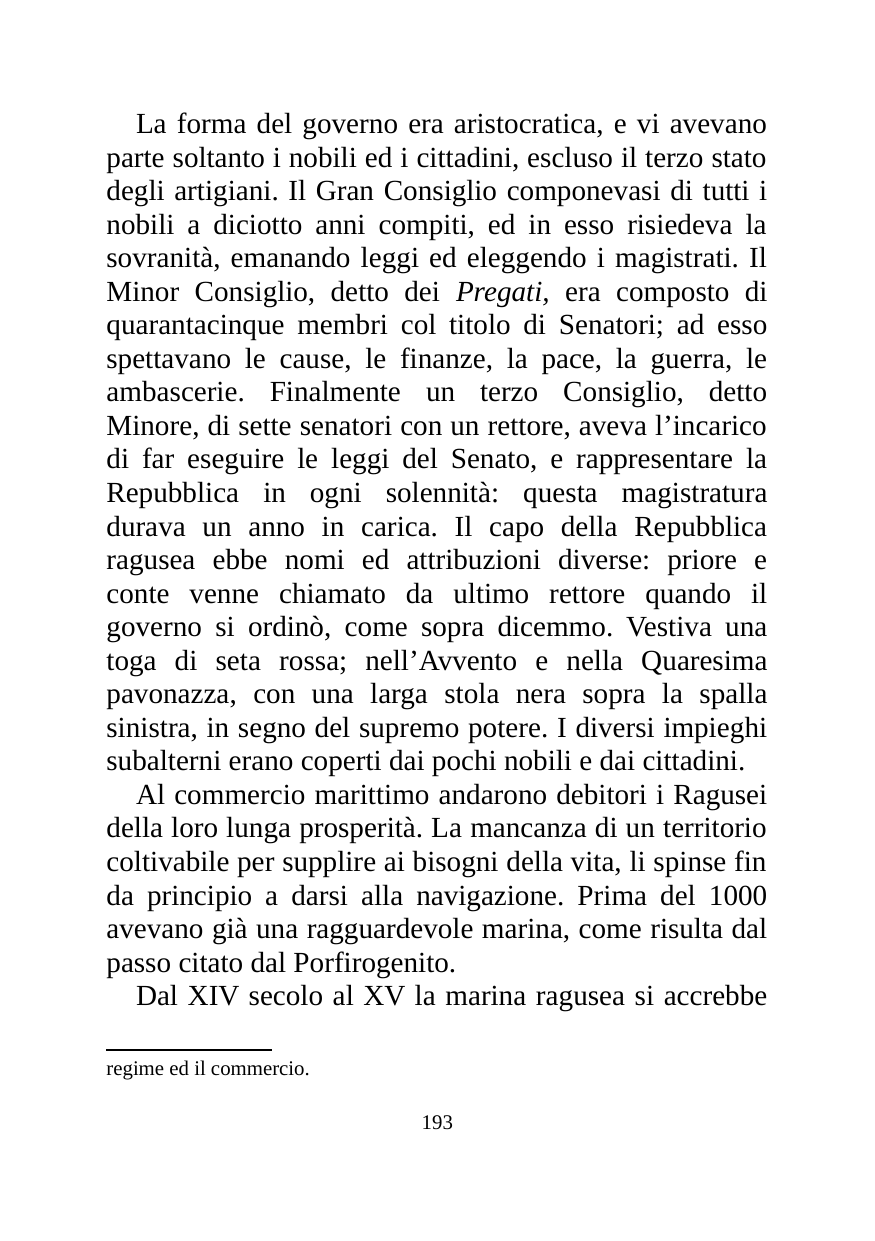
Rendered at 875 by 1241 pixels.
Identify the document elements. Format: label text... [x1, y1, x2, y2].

text Al commercio marittimo andarono debitori i Ragusei della loro lunga prosperità. La mancanza di un territorio coltivabile per supplire ai bisogni della vita, li spinse fin da principio a darsi alla navigazione. Prima del 1000 avevano già una ragguardevole marina, come risulta dal passo citato dal Porfirogenito. [106, 777, 768, 978]
text La forma del governo era aristocratica, e vi avevano parte soltanto i nobili ed i cittadini, escluso il terzo stato degli artigiani. Il Gran Consiglio componevasi di tutti i nobili a diciotto anni compiti, ed in esso risiedeva la sovranità, emanando leggi ed eleggendo i magistrati. Il Minor Consiglio, detto dei Pregati, era composto di quarantacinque membri col titolo di Senatori; ad esso spettavano le cause, le finanze, la pace, la guerra, le ambascerie. Finalmente un terzo Consiglio, detto Minore, di sette senatori con un rettore, aveva l’incarico di far eseguire le leggi del Senato, e rappresentare la Repubblica in ogni solennità: questa magistratura durava un anno in carica. Il capo della Repubblica ragusea ebbe nomi ed attribuzioni diverse: priore e conte venne chiamato da ultimo rettore quando il governo si ordinò, come sopra dicemmo. Vestiva una toga di seta rossa; nell’Avvento e nella Quaresima pavonazza, con una larga stola nera sopra la spalla sinistra, in segno del supremo potere. I diversi impieghi subalterni erano coperti dai pochi nobili e dai cittadini. [106, 106, 768, 777]
text Dal XIV secolo al XV la marina ragusea si accrebbe [106, 978, 768, 1012]
text regime ed il commercio. [106, 1056, 768, 1080]
